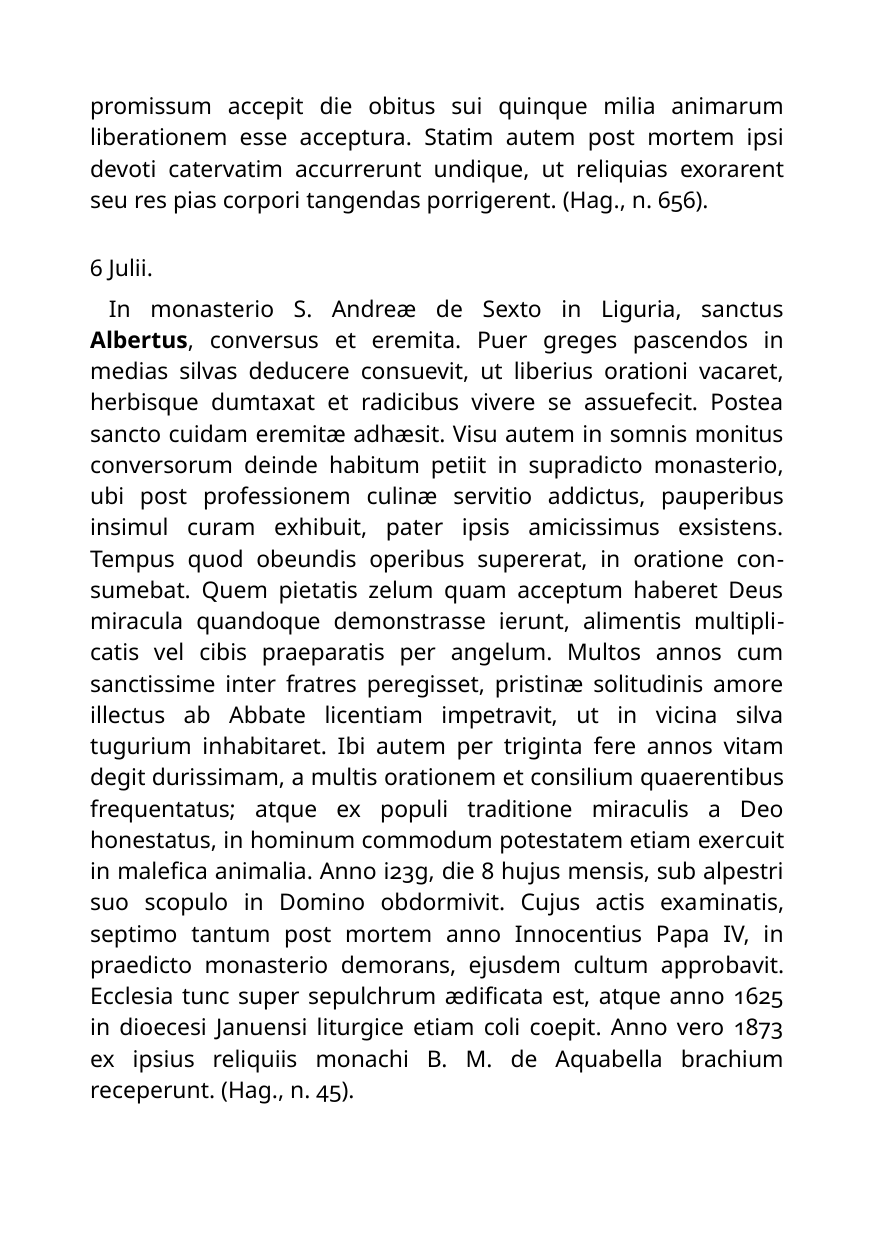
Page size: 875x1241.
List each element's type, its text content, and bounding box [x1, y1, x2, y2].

text 6 Julii. [90, 252, 784, 283]
text In monasterio S. Andreæ de Sexto in Liguria, sanctus Albertus, conversus et eremita. Puer greges pascendos in medias silvas deducere consuevit, ut liberius orationi vacaret, herbisque dumtaxat et radicibus vivere se assuefecit. Postea sancto cuidam eremitæ adhæsit. Visu autem in somnis monitus conversorum deinde habitum petiit in supradicto monasterio, ubi post professionem culinæ servitio addictus, pauperibus insimul curam exhibuit, pater ipsis amicissimus exsistens. Tempus quod obeundis operibus supererat, in oratione con­sumebat. Quem pietatis zelum quam acceptum haberet Deus miracula quandoque demonstrasse ierunt, alimentis multipli­catis vel cibis praeparatis per angelum. Multos annos cum sanctissime inter fratres peregisset, pristinæ solitudinis amore illectus ab Abbate licentiam impetravit, ut in vicina silva tugurium inhabitaret. Ibi autem per triginta fere annos vitam degit durissimam, a multis orationem et consilium quaerenti­bus frequentatus; atque ex populi traditione miraculis a Deo honestatus, in hominum commodum potestatem etiam exer­cuit in malefica animalia. Anno i23g, die 8 hujus mensis, sub alpestri suo scopulo in Domino obdormivit. Cujus actis exa­minatis, septimo tantum post mortem anno Innocentius Papa IV, in praedicto monasterio demorans, ejusdem cultum appro­bavit. Ecclesia tunc super sepulchrum ædificata est, atque anno 1625 in dioecesi Januensi liturgice etiam coli coepit. Anno vero 1873 ex ipsius reliquiis monachi B. M. de Aquabella brachium receperunt. (Hag., n. 45). [90, 292, 784, 1105]
text promissum accepit die obitus sui quinque milia animarum liberationem esse acceptura. Statim autem post mortem ipsi devoti catervatim accurrerunt undi­que, ut reliquias exorarent seu res pias corpori tangendas porrigerent. (Hag., n. 656). [90, 90, 784, 215]
